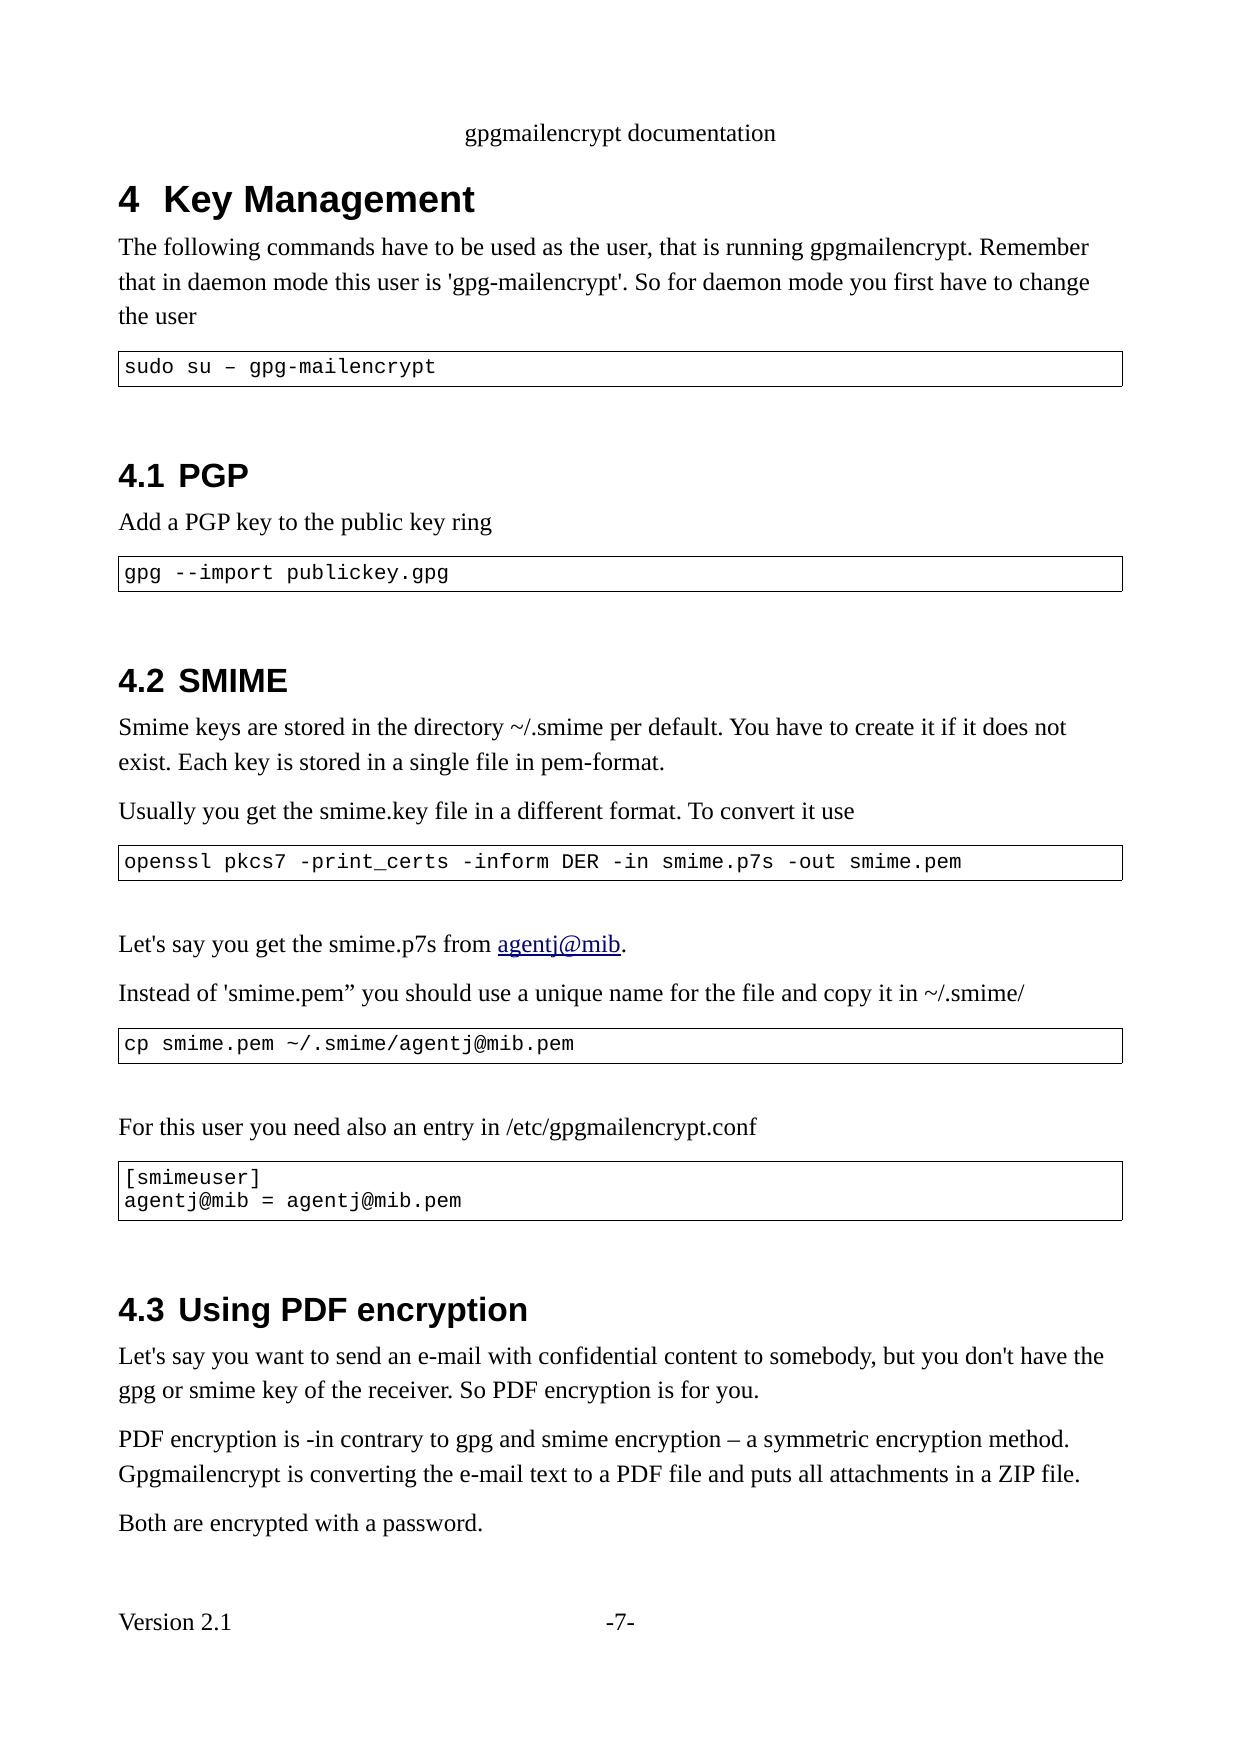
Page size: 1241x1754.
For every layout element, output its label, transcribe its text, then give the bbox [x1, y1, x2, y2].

text Add a PGP key to the public key ring [118, 507, 1122, 536]
table_header sudo su – gpg-mailencrypt [119, 352, 1122, 386]
text Smime keys are stored in the directory ~/.smime per default. You have to create it if it does not exist. Each key is stored in a single file in pem-format. [118, 712, 1122, 776]
text For this user you need also an entry in /etc/gpgmailencrypt.conf [118, 1112, 1122, 1141]
text Let's say you want to send an e-mail with confidential content to somebody, but you don't have the gpg or smime key of the receiver. So PDF encryption is for you. [118, 1341, 1122, 1404]
text The following commands have to be used as the user, that is running gpgmailencrypt. Remember that in daemon mode this user is 'gpg-mailencrypt'. So for daemon mode you first have to change the user [118, 232, 1122, 330]
subtitle SMIME [118, 661, 1122, 700]
table_header cp smime.pem ~/.smime/agentj@mib.pem [119, 1029, 1122, 1063]
text Both are encrypted with a password. [118, 1508, 1122, 1537]
text Instead of 'smime.pem” you should use a unique name for the file and copy it in ~/.smime/ [118, 978, 1122, 1007]
table_header [smimeuser] agentj@mib = agentj@mib.pem [119, 1162, 1122, 1220]
subtitle PGP [118, 456, 1122, 494]
table_header gpg --import publickey.gpg [119, 557, 1122, 591]
subtitle Using PDF encryption [118, 1290, 1122, 1328]
text Let's say you get the smime.p7s from agentj@mib. [118, 929, 1122, 958]
text Usually you get the smime.key file in a different format. To convert it use [118, 796, 1122, 824]
text PDF encryption is -in contrary to gpg and smime encryption – a symmetric encryption method. Gpgmailencrypt is converting the e-mail text to a PDF file and puts all attachments in a ZIP file. [118, 1424, 1122, 1488]
subtitle Key Management [118, 176, 1122, 220]
table_header openssl pkcs7 -print_certs -inform DER -in smime.p7s -out smime.pem [119, 846, 1122, 880]
